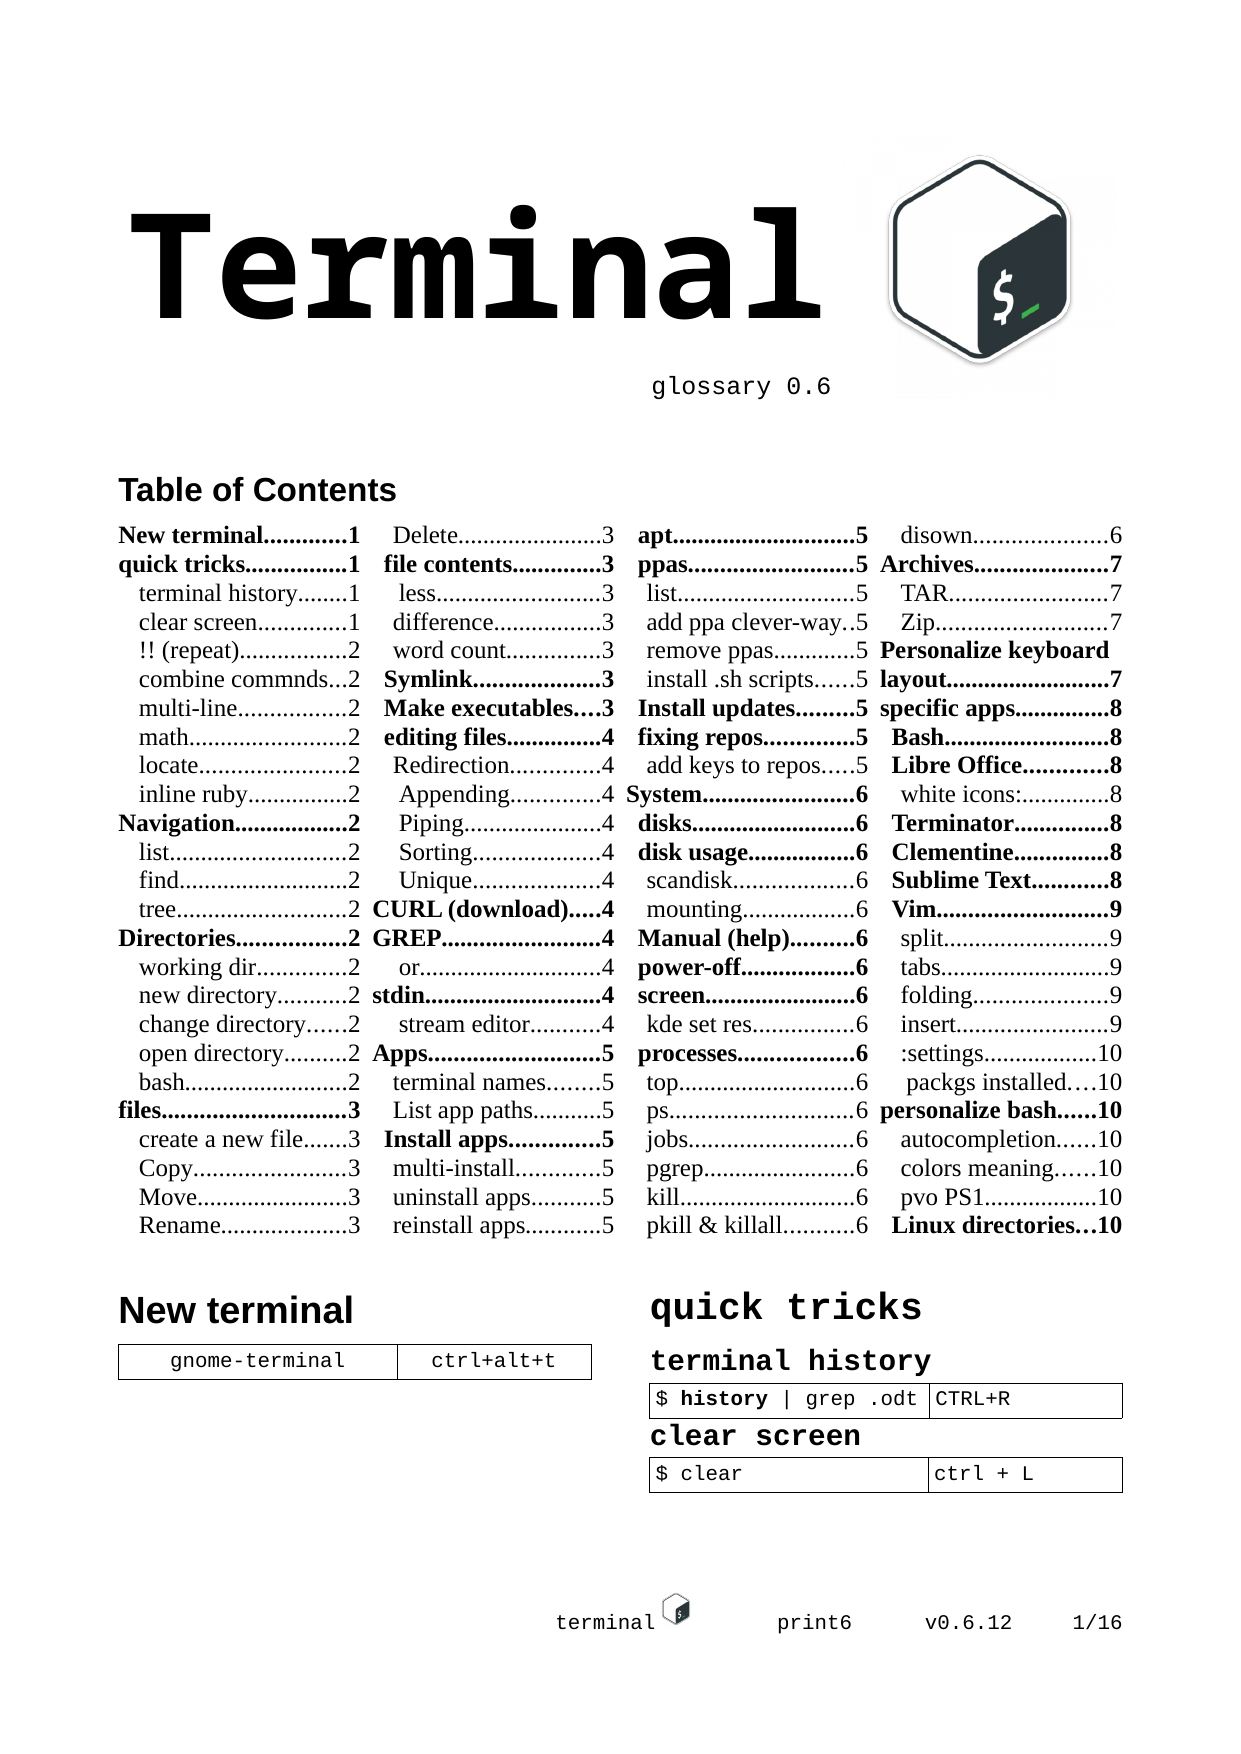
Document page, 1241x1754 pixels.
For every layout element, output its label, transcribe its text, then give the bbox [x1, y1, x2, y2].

text :settings 10 [900, 1038, 1122, 1067]
text pvo PS1 10 [900, 1182, 1122, 1211]
text file contents 3 [384, 549, 614, 578]
text Sorting 4 [398, 837, 614, 866]
text install .sh scripts 5 [646, 664, 868, 693]
text Terminator 8 [891, 808, 1122, 837]
text apt 5 [638, 521, 868, 549]
text Delete 3 [393, 521, 614, 549]
text jobs 6 [646, 1124, 868, 1153]
text CURL (download) 4 [372, 894, 614, 923]
text List app paths 5 [393, 1096, 614, 1124]
text tree 2 [139, 894, 360, 923]
text add keys to repos 5 [646, 751, 868, 779]
text files 3 [118, 1096, 360, 1124]
text packgs installed 10 [906, 1067, 1122, 1096]
text stdin 4 [372, 981, 614, 1009]
text terminal names 5 [393, 1067, 614, 1096]
text Personalize keyboard layout 7 [880, 636, 1122, 693]
text disk usage 6 [638, 837, 868, 866]
text Sublime Text 8 [891, 866, 1122, 894]
text Manual (help) 6 [638, 923, 868, 952]
text Vim 9 [891, 894, 1122, 923]
table_header Terminal glossary 0.6 [118, 118, 837, 421]
text Bash 8 [891, 722, 1122, 751]
picture [655, 1588, 697, 1630]
table_header gnome-terminal [119, 1345, 397, 1379]
text Unique 4 [398, 866, 614, 894]
text clear screen 1 [139, 607, 360, 636]
text find 2 [139, 866, 360, 894]
text Navigation 2 [118, 808, 360, 837]
subtitle terminal history [649, 1346, 1122, 1379]
text open directory 2 [139, 1038, 360, 1067]
text Install updates 5 [638, 693, 868, 722]
table_header CTRL+R [930, 1384, 1122, 1418]
text word count 3 [393, 636, 614, 664]
text Rename 3 [139, 1211, 360, 1239]
text New terminal 1 [118, 521, 360, 549]
text combine commnds 2 [139, 664, 360, 693]
table_header $ clear [650, 1458, 928, 1492]
text screen 6 [638, 981, 868, 1009]
text split 9 [900, 923, 1122, 952]
text editing files 4 [384, 722, 614, 751]
table_header $ history | grep .odt [650, 1384, 929, 1418]
text Symlink 3 [384, 664, 614, 693]
text Linux directories 10 [891, 1211, 1122, 1239]
text uninstall apps 5 [393, 1182, 614, 1211]
text disks 6 [638, 808, 868, 837]
subtitle Table of Contents [118, 469, 1122, 508]
text add ppa clever-way 5 [646, 607, 868, 636]
text Make executables 3 [384, 693, 614, 722]
text Copy 3 [139, 1153, 360, 1182]
text insert 9 [900, 1009, 1122, 1038]
text multi-install 5 [393, 1153, 614, 1182]
text Move 3 [139, 1182, 360, 1211]
text remove ppas 5 [646, 636, 868, 664]
text new directory 2 [139, 981, 360, 1009]
text personalize bash 10 [880, 1096, 1122, 1124]
picture [842, 123, 1117, 399]
text GREP 4 [372, 923, 614, 952]
subtitle quick tricks [649, 1288, 1122, 1331]
text Clementine 8 [891, 837, 1122, 866]
subtitle clear screen [649, 1421, 1122, 1454]
text Apps 5 [372, 1038, 614, 1067]
text Libre Office 8 [891, 751, 1122, 779]
text power-off 6 [638, 952, 868, 981]
text inline ruby 2 [139, 779, 360, 808]
text stream editor 4 [398, 1009, 614, 1038]
text multi-line 2 [139, 693, 360, 722]
text fixing repos 5 [638, 722, 868, 751]
text math 2 [139, 722, 360, 751]
text autocompletion 10 [900, 1124, 1122, 1153]
text quick tricks 1 [118, 549, 360, 578]
table_header ctrl + L [929, 1458, 1122, 1492]
text ppas 5 [638, 549, 868, 578]
text terminal history 1 [139, 578, 360, 607]
text white icons: 8 [900, 779, 1122, 808]
text Zip 7 [900, 607, 1122, 636]
text bash 2 [139, 1067, 360, 1096]
text difference 3 [393, 607, 614, 636]
text folding 9 [900, 981, 1122, 1009]
text scandisk 6 [646, 866, 868, 894]
table_header ctrl+alt+t [398, 1345, 591, 1379]
text tabs 9 [900, 952, 1122, 981]
text list 5 [646, 578, 868, 607]
text less 3 [398, 578, 614, 607]
text reinstall apps 5 [393, 1211, 614, 1239]
text processes 6 [638, 1038, 868, 1067]
text top 6 [646, 1067, 868, 1096]
text pgrep 6 [646, 1153, 868, 1182]
text change directory 2 [139, 1009, 360, 1038]
text Install apps 5 [384, 1124, 614, 1153]
text Piping 4 [398, 808, 614, 837]
text Redirection 4 [393, 751, 614, 779]
text System 6 [626, 779, 868, 808]
text kill 6 [646, 1182, 868, 1211]
text create a new file 3 [139, 1124, 360, 1153]
text TAR 7 [900, 578, 1122, 607]
text colors meaning 10 [900, 1153, 1122, 1182]
table_header [837, 118, 1123, 421]
text disown 6 [900, 521, 1122, 549]
text kde set res 6 [646, 1009, 868, 1038]
text Archives 7 [880, 549, 1122, 578]
text Directories 2 [118, 923, 360, 952]
text mounting 6 [646, 894, 868, 923]
text pkill & killall 6 [646, 1211, 868, 1239]
text ps 6 [646, 1096, 868, 1124]
text specific apps 8 [880, 693, 1122, 722]
subtitle New terminal [118, 1288, 591, 1332]
text working dir 2 [139, 952, 360, 981]
text or 4 [398, 952, 614, 981]
text Appending 4 [398, 779, 614, 808]
text locate 2 [139, 751, 360, 779]
text !! (repeat) 2 [139, 636, 360, 664]
text list 2 [139, 837, 360, 866]
